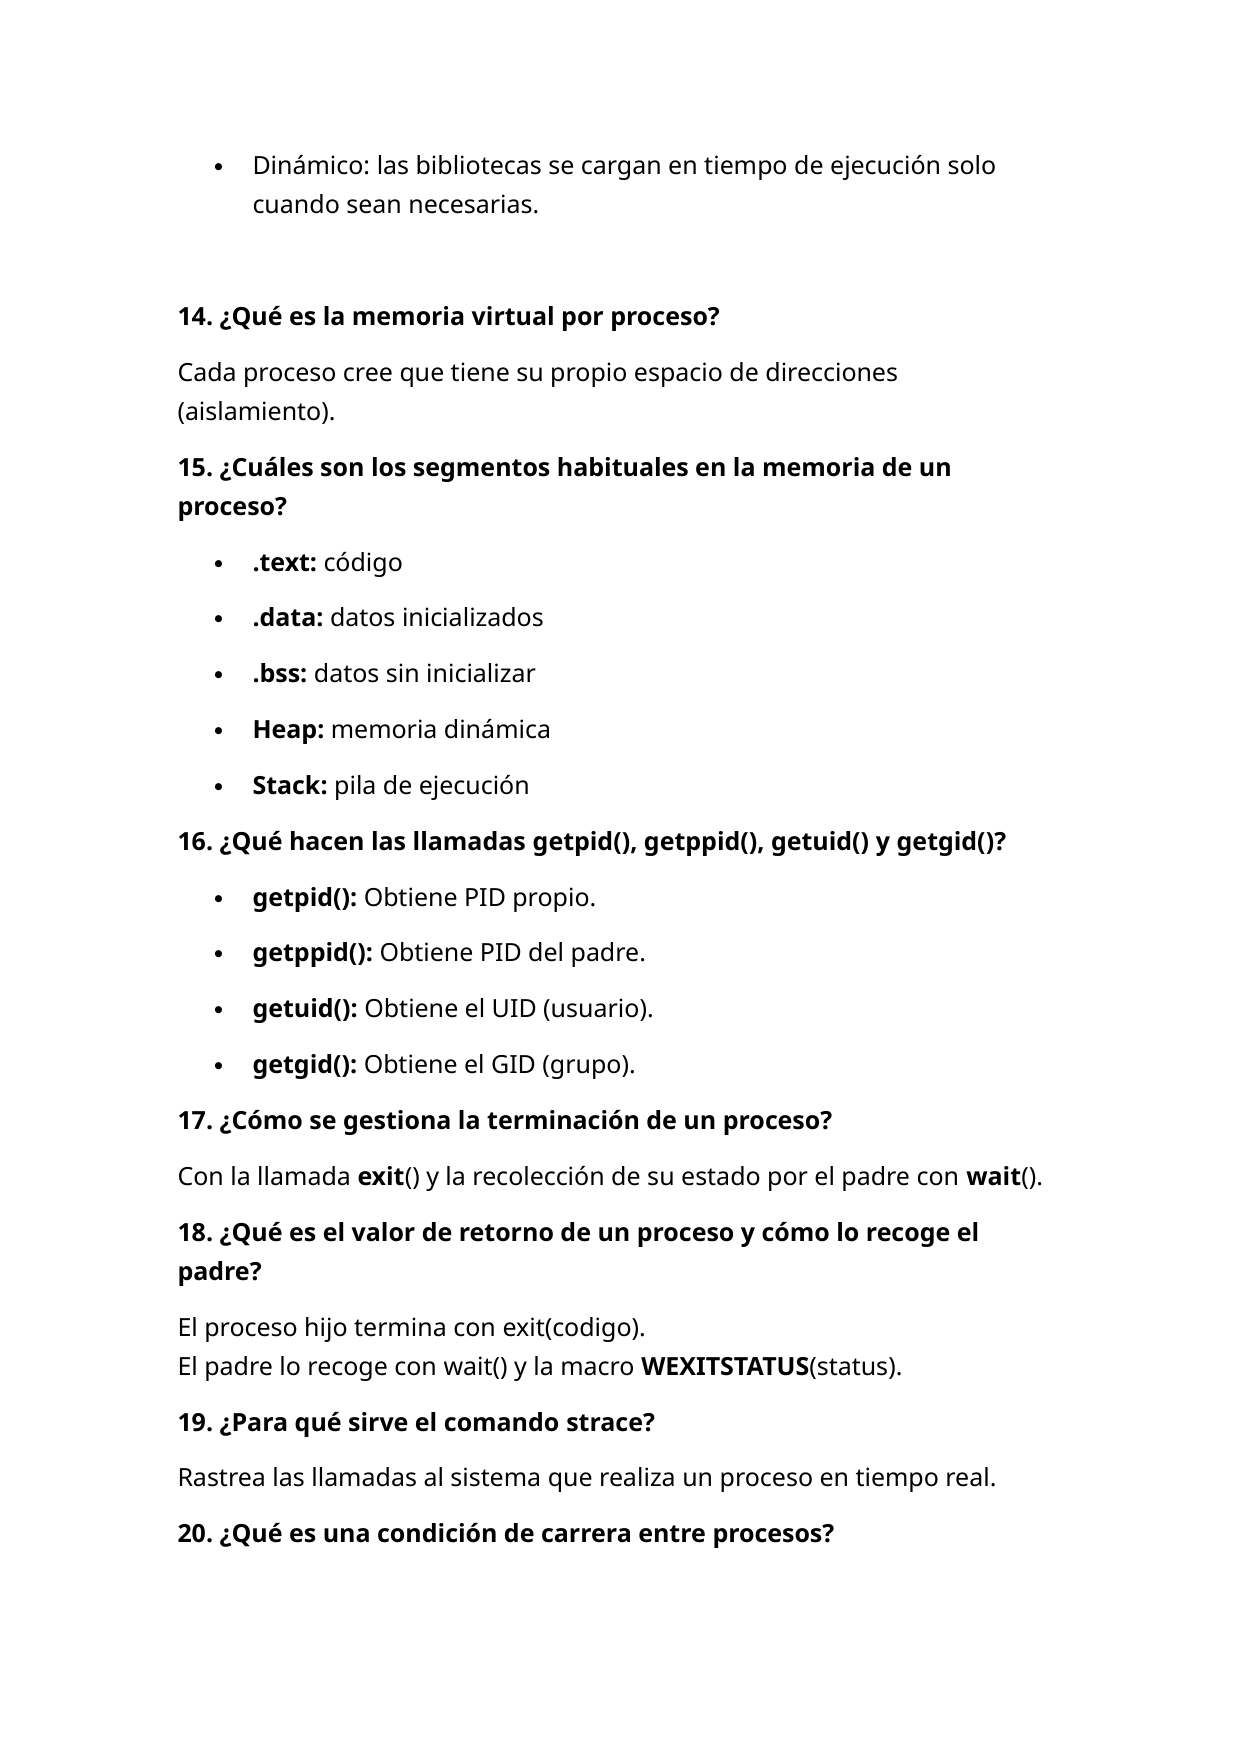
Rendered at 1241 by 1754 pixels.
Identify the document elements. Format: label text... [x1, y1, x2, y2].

list .data: datos inicializados [215, 600, 1063, 634]
text Con la llamada exit() y la recolección de su estado por el padre con wait(). [177, 1158, 1063, 1192]
text 20. ¿Qué es una condición de carrera entre procesos? [177, 1516, 1063, 1550]
text El proceso hijo termina con exit(codigo). El padre lo recoge con wait() y la macro WEXITSTATUS(status). [177, 1309, 1063, 1382]
list .text: código [215, 544, 1063, 578]
text 15. ¿Cuáles son los segmentos habituales en la memoria de un proceso? [177, 449, 1063, 522]
text 17. ¿Cómo se gestiona la terminación de un proceso? [177, 1103, 1063, 1137]
text 16. ¿Qué hacen las llamadas getpid(), getppid(), getuid() y getgid()? [177, 823, 1063, 857]
list getgid(): Obtiene el GID (grupo). [215, 1047, 1063, 1081]
list Dinámico: las bibliotecas se cargan en tiempo de ejecución solo cuando sean necesarias. [215, 148, 1063, 221]
list Heap: memoria dinámica [215, 712, 1063, 746]
text Rastrea las llamadas al sistema que realiza un proceso en tiempo real. [177, 1460, 1063, 1494]
list .bss: datos sin inicializar [215, 656, 1063, 690]
list getuid(): Obtiene el UID (usuario). [215, 991, 1063, 1025]
list getpid(): Obtiene PID propio. [215, 879, 1063, 913]
text 18. ¿Qué es el valor de retorno de un proceso y cómo lo recoge el padre? [177, 1214, 1063, 1287]
list getppid(): Obtiene PID del padre. [215, 935, 1063, 969]
text 19. ¿Para qué sirve el comando strace? [177, 1404, 1063, 1438]
text 14. ¿Qué es la memoria virtual por proceso? [177, 298, 1063, 332]
list Stack: pila de ejecución [215, 768, 1063, 802]
text Cada proceso cree que tiene su propio espacio de direcciones (aislamiento). [177, 354, 1063, 427]
